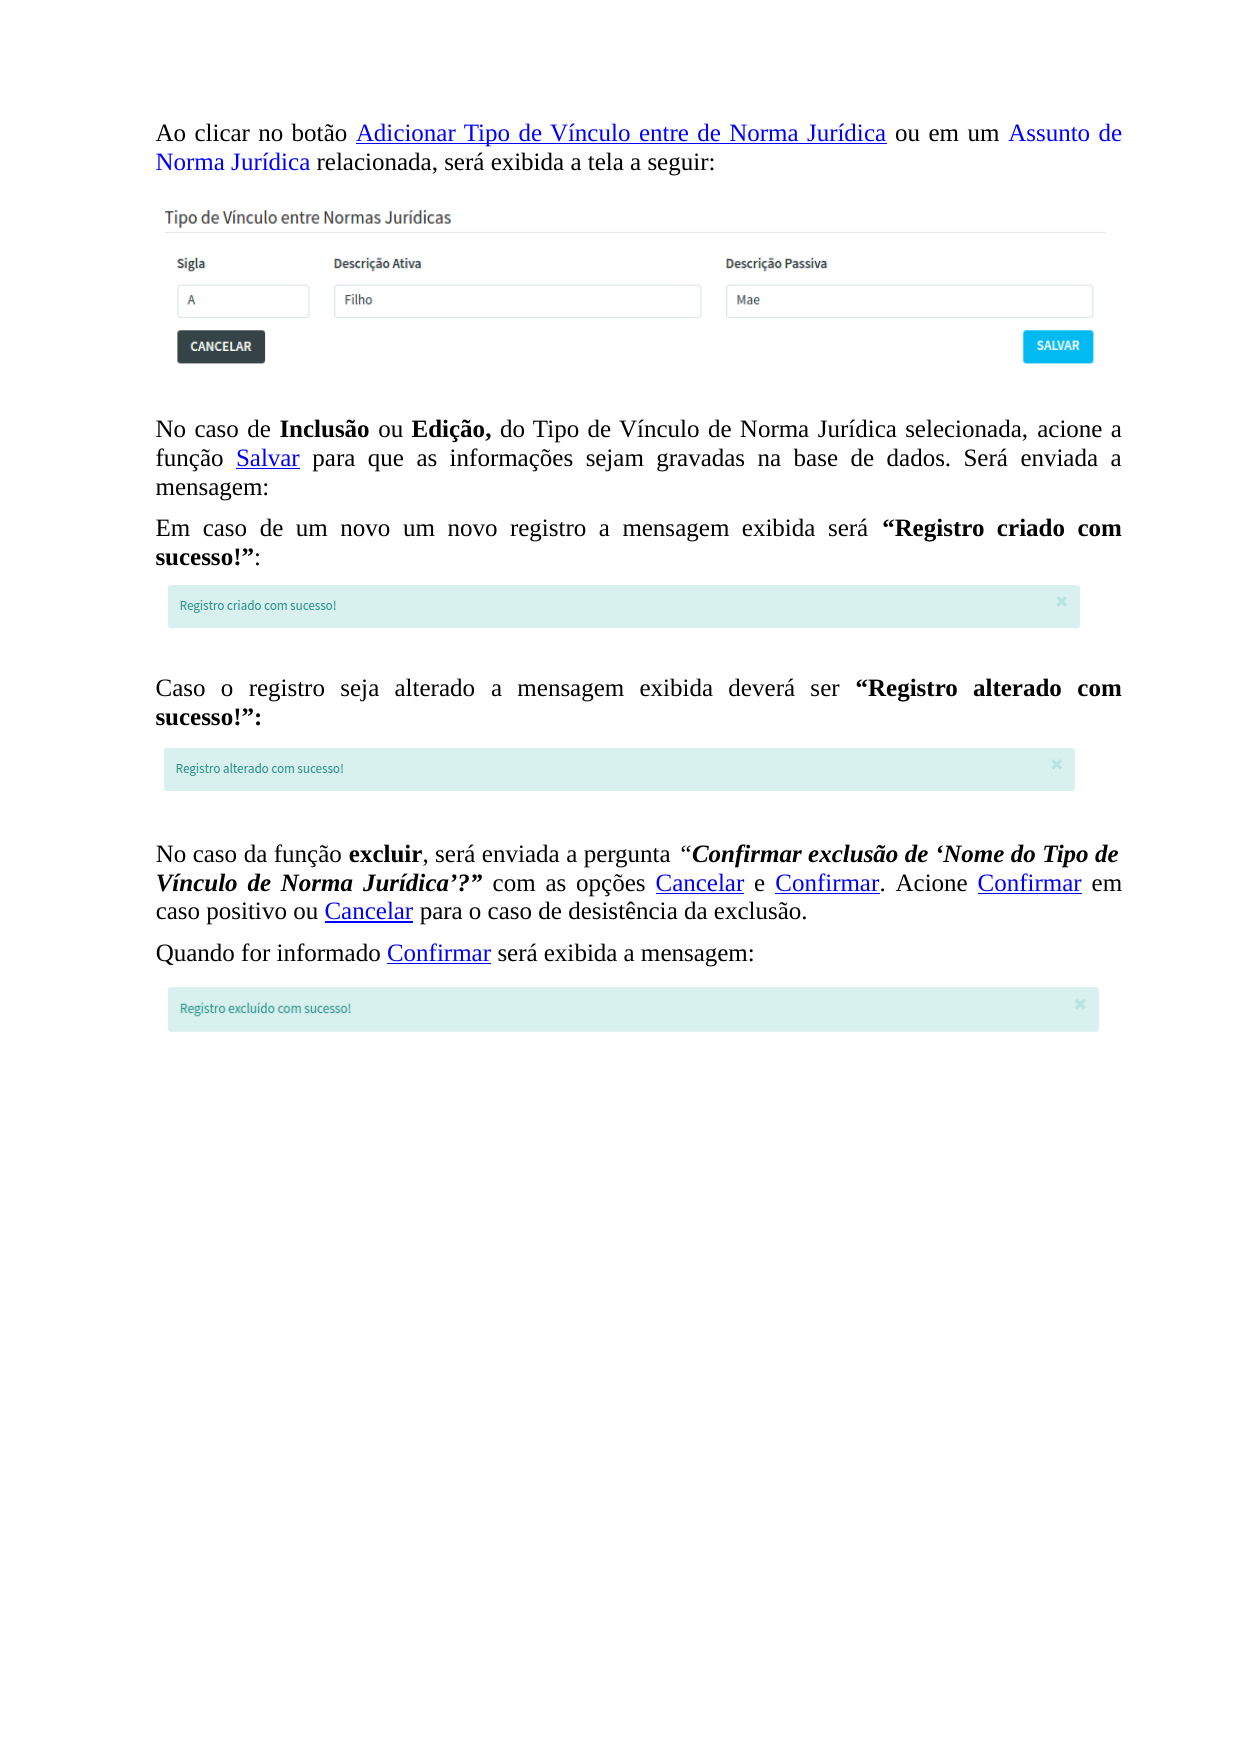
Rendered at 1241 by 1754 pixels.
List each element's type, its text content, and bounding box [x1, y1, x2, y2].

list Em caso de um novo um novo registro a mensagem exibida será “Registro criado com sucesso!”: [155, 513, 1122, 570]
list Ao clicar no botão Adicionar Tipo de Vínculo entre de Norma Jurídica ou em um Assunto de Norma Jurídica relacionada, será exibida a tela a seguir: [155, 118, 1122, 176]
picture [157, 742, 1084, 798]
list No caso de Inclusão ou Edição, do Tipo de Vínculo de Norma Jurídica selecionada, acione a função Salvar para que as informações sejam gravadas na base de dados. Será enviada a mensagem: [155, 414, 1122, 500]
picture [165, 582, 1093, 632]
list No caso da função excluir, será enviada a pergunta “Confirmar exclusão de ‘Nome do Tipo de Vínculo de Norma Jurídica’?” com as opções Cancelar e Confirmar. Acione Confirmar em caso positivo ou Cancelar para o caso de desistência da exclusão. [156, 839, 1122, 925]
picture [164, 984, 1103, 1037]
list Caso o registro seja alterado a mensagem exibida deverá ser “Registro alterado com sucesso!”: [155, 673, 1122, 730]
picture [165, 205, 1112, 380]
list Quando for informado Confirmar será exibida a mensagem: [156, 938, 1122, 966]
